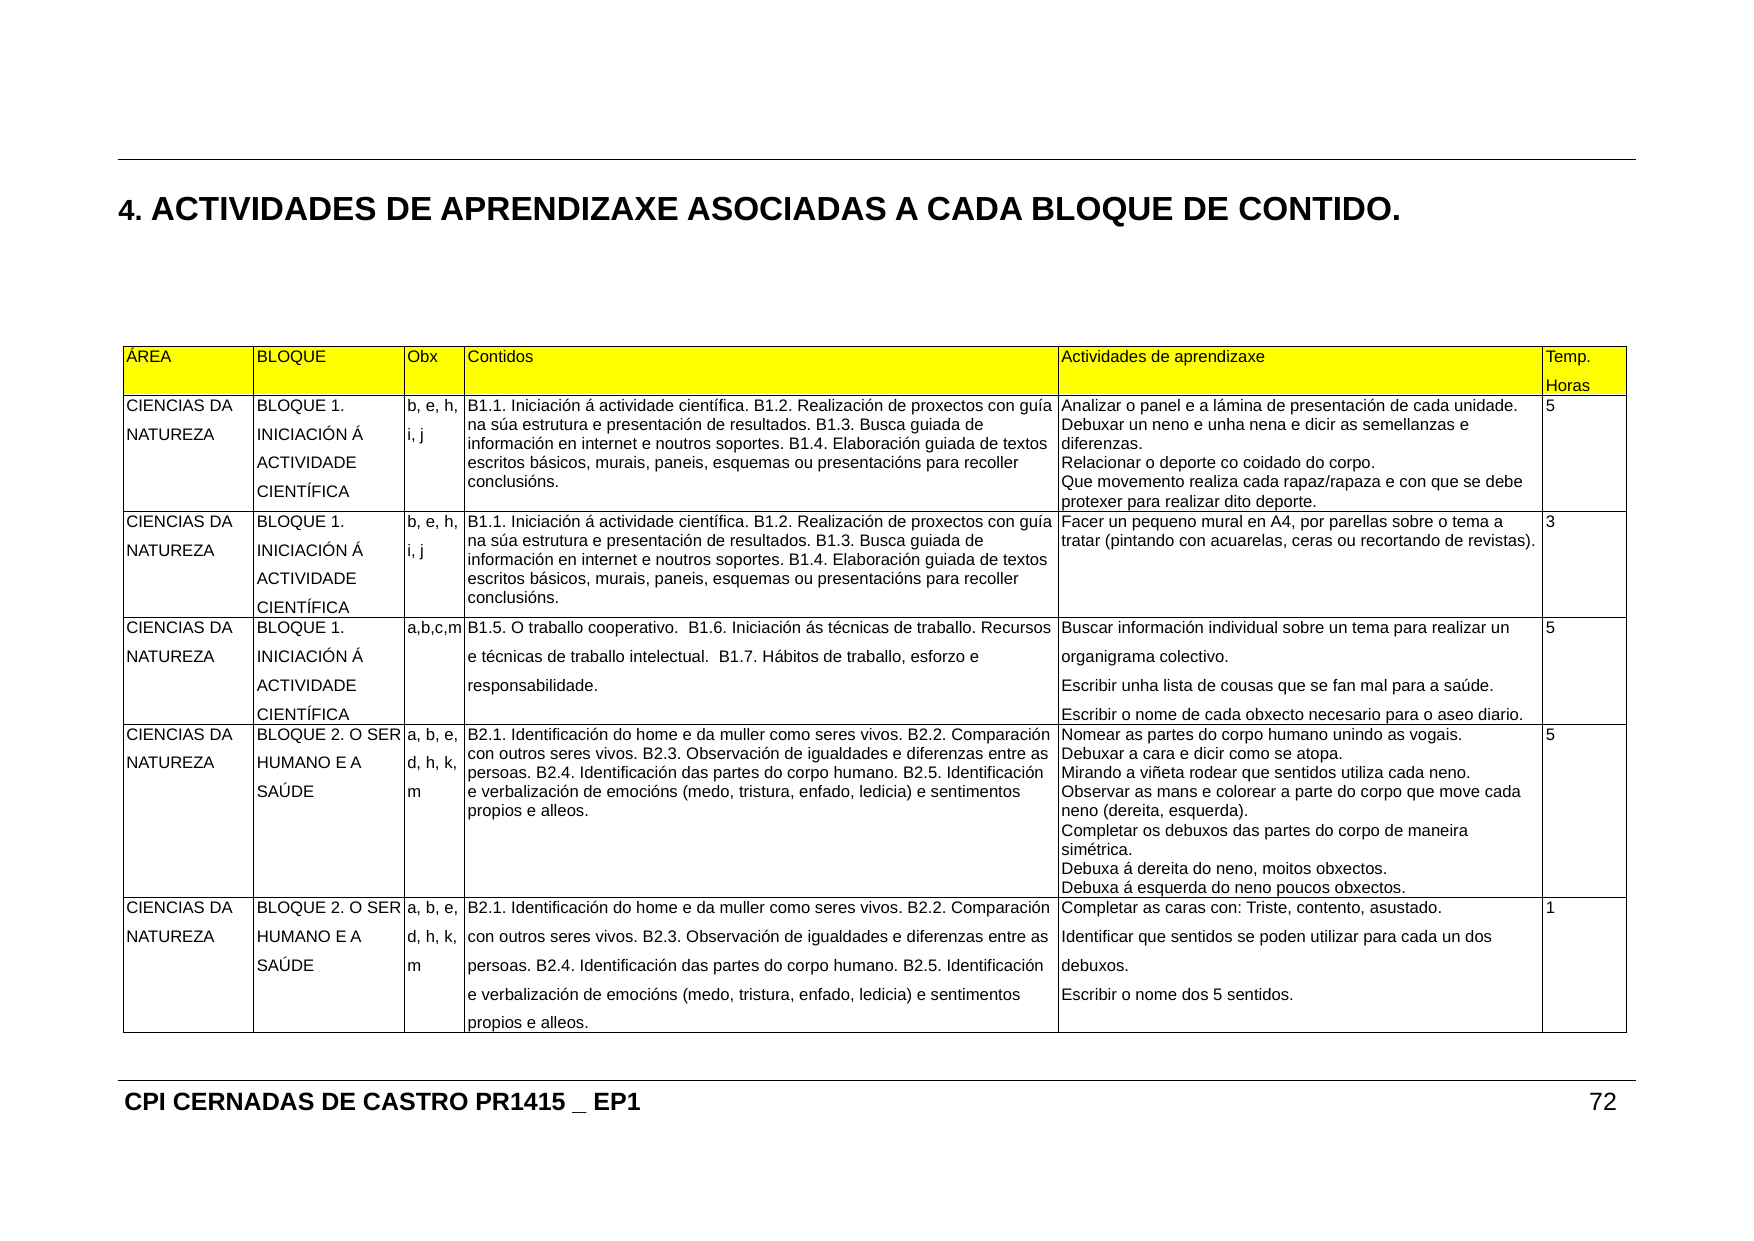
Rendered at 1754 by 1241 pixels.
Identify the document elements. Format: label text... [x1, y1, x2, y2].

table_cell Completar as caras con: Triste, contento, asustado. Identificar que sentidos se poden utilizar para cada un dos debuxos. Escribir o nome dos 5 sentidos. [1059, 898, 1542, 1032]
table_header ÁREA [124, 347, 253, 394]
table_cell Facer un pequeno mural en A4, por parellas sobre o tema a tratar (pintando con acuarelas, ceras ou recortando de revistas). [1059, 512, 1542, 617]
table_cell b, e, h, i, j [405, 512, 464, 617]
table_header BLOQUE [254, 347, 404, 394]
table_cell CIENCIAS DA NATUREZA [124, 618, 253, 723]
table_cell Buscar información individual sobre un tema para realizar un organigrama colectivo. Escribir unha lista de cousas que se fan mal para a saúde. Escribir o nome de cada obxecto necesario para o aseo diario. [1059, 618, 1542, 723]
table_cell B1.1. Iniciación á actividade científica. B1.2. Realización de proxectos con guía na súa estrutura e presentación de resultados. B1.3. Busca guiada de información en internet e noutros soportes. B1.4. Elaboración guiada de textos escritos básicos, murais, paneis, esquemas ou presentacións para recoller conclusións. [465, 396, 1058, 511]
table_cell Nomear as partes do corpo humano unindo as vogais. Debuxar a cara e dicir como se atopa. Mirando a viñeta rodear que sentidos utiliza cada neno. Observar as mans e colorear a parte do corpo que move cada neno (dereita, esquerda). Completar os debuxos das partes do corpo de maneira simétrica. Debuxa á dereita do neno, moitos obxectos. Debuxa á esquerda do neno poucos obxectos. [1059, 725, 1542, 897]
table_cell CIENCIAS DA NATUREZA [124, 725, 253, 897]
table_cell CIENCIAS DA NATUREZA [124, 396, 253, 511]
table_cell B1.5. O traballo cooperativo. B1.6. Iniciación ás técnicas de traballo. Recursos e técnicas de traballo intelectual. B1.7. Hábitos de traballo, esforzo e responsabilidade. [465, 618, 1058, 723]
table_cell BLOQUE 1. INICIACIÓN Á ACTIVIDADE CIENTÍFICA [254, 396, 404, 511]
table_cell BLOQUE 2. O SER HUMANO E A SAÚDE [254, 898, 404, 1032]
subtitle ACTIVIDADES DE APRENDIZAXE ASOCIADAS A CADA BLOQUE DE CONTIDO. [118, 189, 1636, 228]
table_cell 5 [1543, 725, 1626, 897]
table_header Obx [405, 347, 464, 394]
table_cell BLOQUE 1. INICIACIÓN Á ACTIVIDADE CIENTÍFICA [254, 512, 404, 617]
table_header Actividades de aprendizaxe [1059, 347, 1542, 394]
table_cell 3 [1543, 512, 1626, 617]
table_cell 5 [1543, 396, 1626, 511]
table_cell CIENCIAS DA NATUREZA [124, 512, 253, 617]
table_cell B1.1. Iniciación á actividade científica. B1.2. Realización de proxectos con guía na súa estrutura e presentación de resultados. B1.3. Busca guiada de información en internet e noutros soportes. B1.4. Elaboración guiada de textos escritos básicos, murais, paneis, esquemas ou presentacións para recoller conclusións. [465, 512, 1058, 617]
table_cell a, b, e, d, h, k, m [405, 725, 464, 897]
table_cell a,b,c,m [405, 618, 464, 723]
table_cell BLOQUE 1. INICIACIÓN Á ACTIVIDADE CIENTÍFICA [254, 618, 404, 723]
table_cell B2.1. Identificación do home e da muller como seres vivos. B2.2. Comparación con outros seres vivos. B2.3. Observación de igualdades e diferenzas entre as persoas. B2.4. Identificación das partes do corpo humano. B2.5. Identificación e verbalización de emocións (medo, tristura, enfado, ledicia) e sentimentos propios e alleos. [465, 898, 1058, 1032]
table_cell Analizar o panel e a lámina de presentación de cada unidade. Debuxar un neno e unha nena e dicir as semellanzas e diferenzas. Relacionar o deporte co coidado do corpo. Que movemento realiza cada rapaz/rapaza e con que se debe protexer para realizar dito deporte. [1059, 396, 1542, 511]
table_cell a, b, e, d, h, k, m [405, 898, 464, 1032]
table_header Temp. Horas [1543, 347, 1626, 394]
table_cell 5 [1543, 618, 1626, 723]
table_header Contidos [465, 347, 1058, 394]
table_cell 1 [1543, 898, 1626, 1032]
table_cell CIENCIAS DA NATUREZA [124, 898, 253, 1032]
table_cell b, e, h, i, j [405, 396, 464, 511]
table_cell B2.1. Identificación do home e da muller como seres vivos. B2.2. Comparación con outros seres vivos. B2.3. Observación de igualdades e diferenzas entre as persoas. B2.4. Identificación das partes do corpo humano. B2.5. Identificación e verbalización de emocións (medo, tristura, enfado, ledicia) e sentimentos propios e alleos. [465, 725, 1058, 897]
table_cell BLOQUE 2. O SER HUMANO E A SAÚDE [254, 725, 404, 897]
